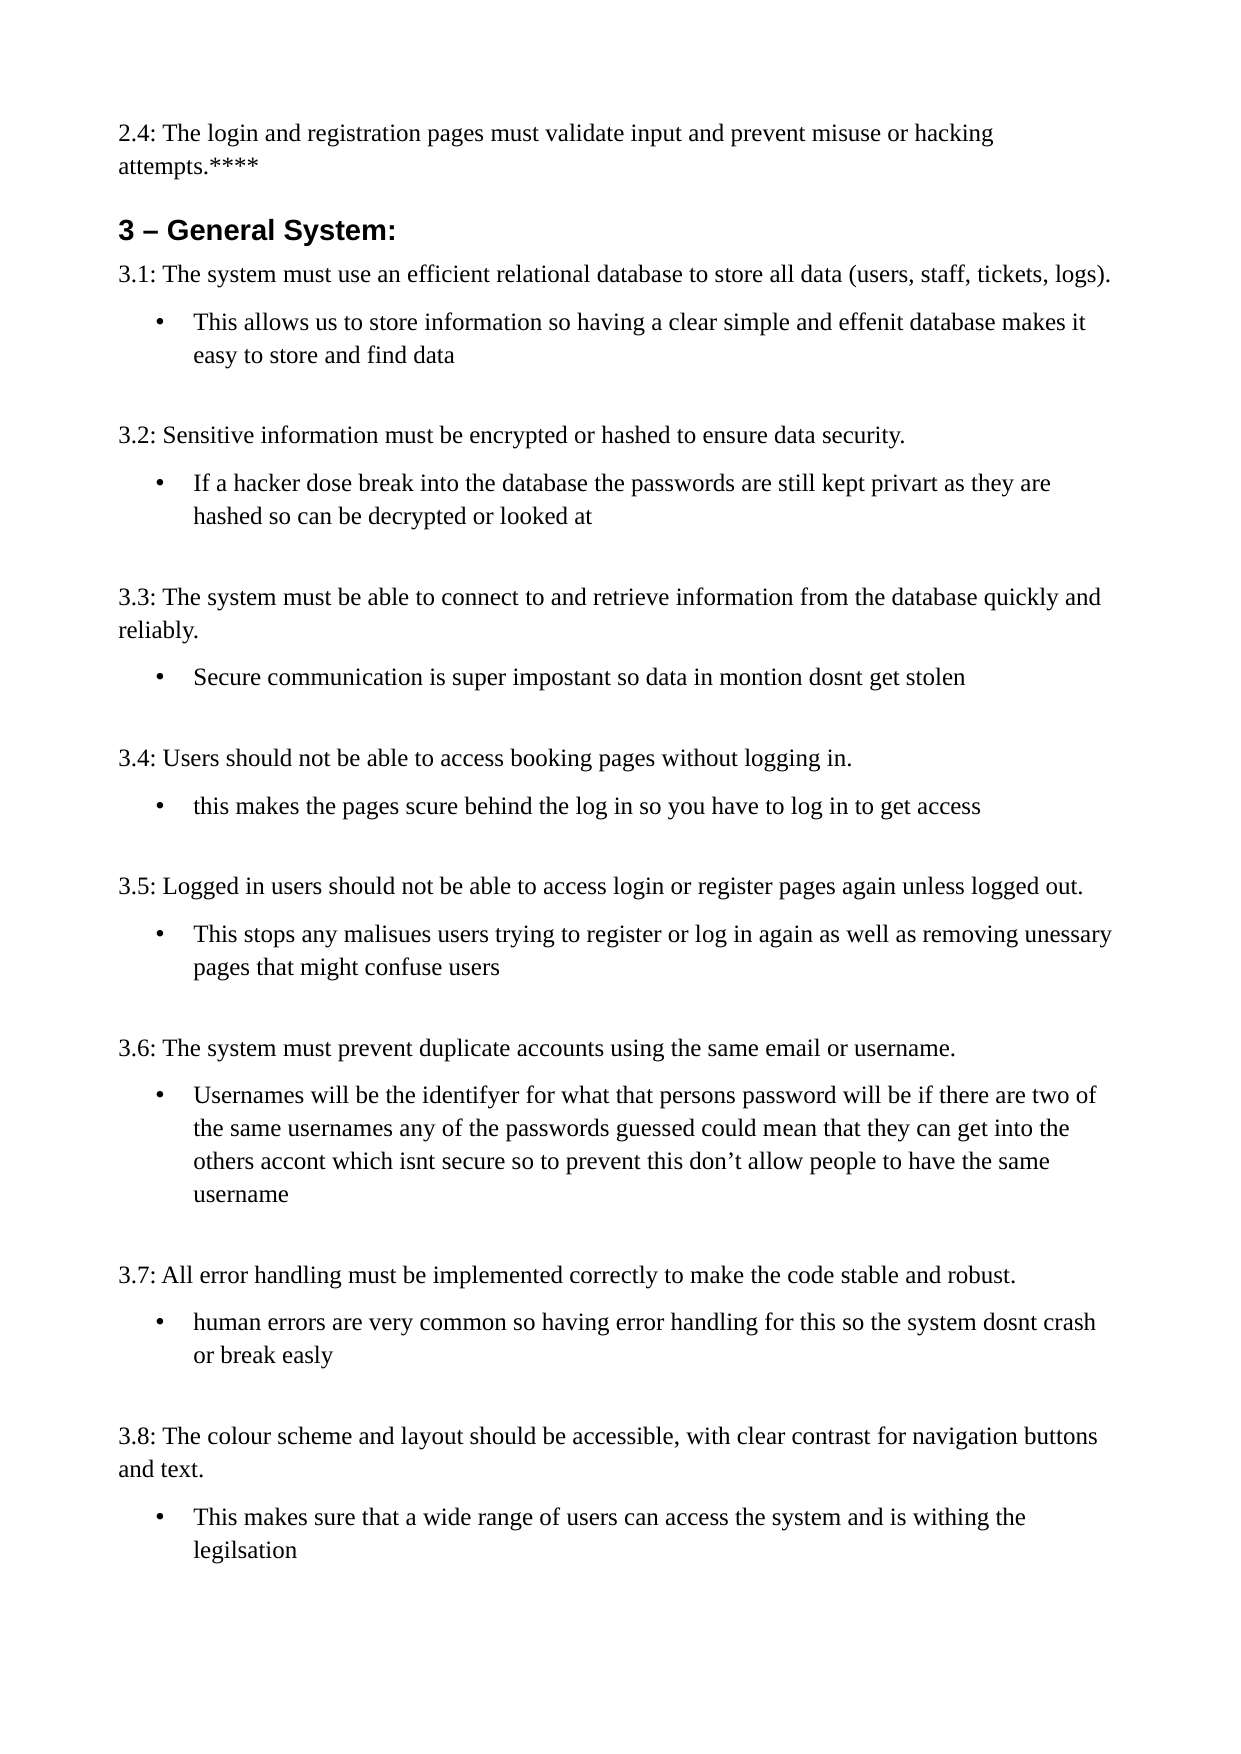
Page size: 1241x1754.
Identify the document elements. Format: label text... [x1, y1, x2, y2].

list Secure communication is super impostant so data in montion dosnt get stolen [156, 662, 1122, 691]
text 3.3: The system must be able to connect to and retrieve information from the database quickly and reliably. [118, 549, 1122, 644]
list Usernames will be the identifyer for what that persons password will be if there are two of the same usernames any of the passwords guessed could mean that they can get into the others accont which isnt secure so to prevent this don’t allow people to have the same username [156, 1080, 1122, 1208]
list this makes the pages scure behind the log in so you have to log in to get access [156, 791, 1122, 819]
list This allows us to store information so having a clear simple and effenit database makes it easy to store and find data [156, 307, 1122, 369]
text 3.4: Users should not be able to access booking pages without logging in. [118, 710, 1122, 772]
text 3.8: The colour scheme and layout should be accessible, with clear contrast for navigation buttons and text. [118, 1388, 1122, 1483]
list This makes sure that a wide range of users can access the system and is withing the legilsation [156, 1502, 1122, 1563]
text 3.2: Sensitive information must be encrypted or hashed to ensure data security. [118, 388, 1122, 449]
text 3.6: The system must prevent duplicate accounts using the same email or username. [118, 999, 1122, 1061]
list human errors are very common so having error handling for this so the system dosnt crash or break easly [156, 1307, 1122, 1369]
list If a hacker dose break into the database the passwords are still kept privart as they are hashed so can be decrypted or looked at [156, 468, 1122, 530]
text 3.1: The system must use an efficient relational database to store all data (users, staff, tickets, logs). [118, 259, 1122, 288]
text 3.7: All error handling must be implemented correctly to make the code stable and robust. [118, 1227, 1122, 1289]
text 2.4: The login and registration pages must validate input and prevent misuse or hacking attempts.**** [118, 118, 1122, 180]
text 3.5: Logged in users should not be able to access login or register pages again unless logged out. [118, 838, 1122, 900]
list This stops any malisues users trying to register or log in again as well as removing unessary pages that might confuse users [156, 919, 1122, 981]
subtitle 3 – General System: [118, 213, 1122, 247]
